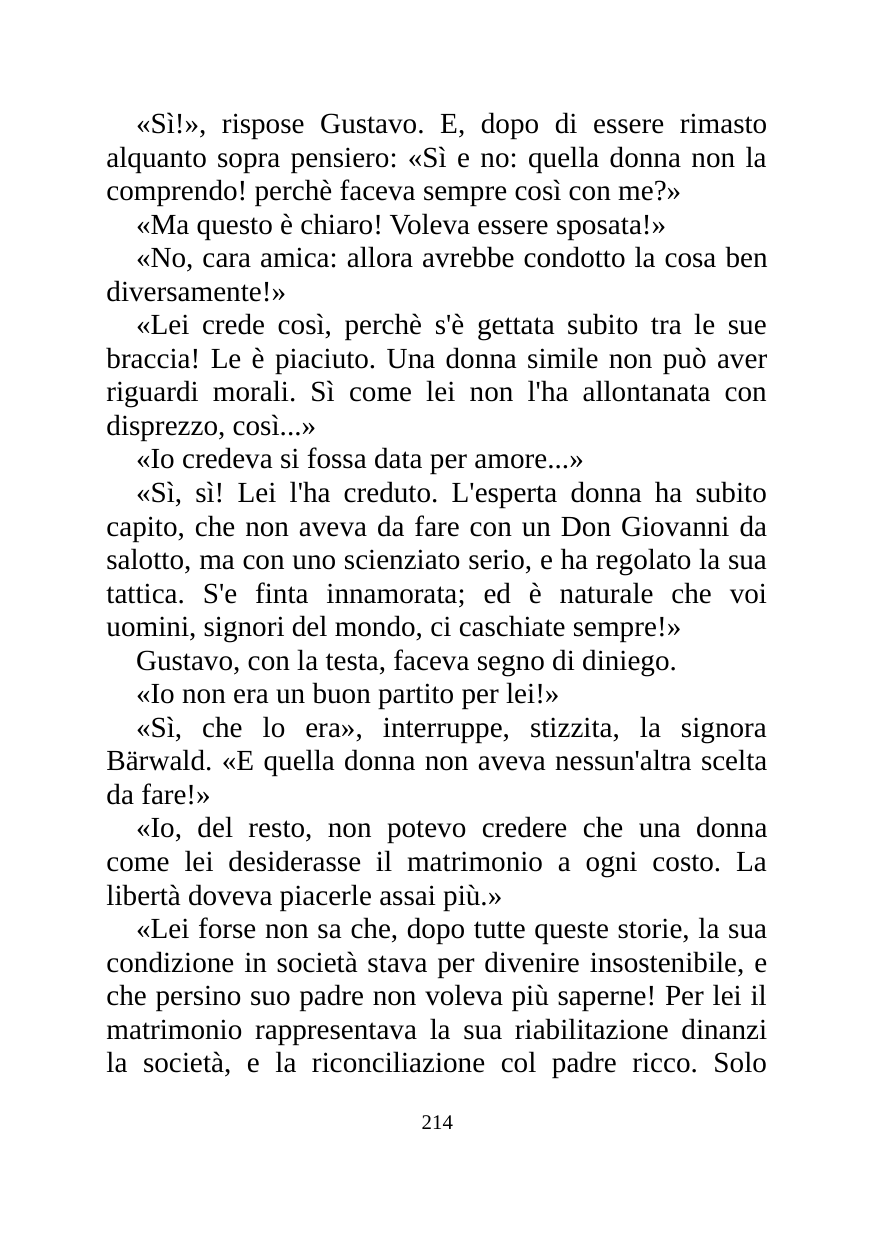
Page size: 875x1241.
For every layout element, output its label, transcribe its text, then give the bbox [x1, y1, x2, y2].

text Gustavo, con la testa, faceva segno di diniego. [106, 643, 768, 676]
text «Sì, sì! Lei l'ha creduto. L'esperta donna ha subito capito, che non aveva da fare con un Don Giovanni da salotto, ma con uno scienziato serio, e ha regolato la sua tattica. S'e finta innamorata; ed è naturale che voi uomini, signori del mondo, ci caschiate sempre!» [106, 475, 768, 643]
text «Lei forse non sa che, dopo tutte queste storie, la sua condizione in società stava per divenire insostenibile, e che persino suo padre non voleva più saperne! Per lei il matrimonio rappresentava la sua riabilitazione dinanzi la società, e la riconciliazione col padre ricco. Solo [106, 911, 768, 1079]
text «No, cara amica: allora avrebbe condotto la cosa ben diversamente!» [106, 240, 768, 307]
text «Lei crede così, perchè s'è gettata subito tra le sue braccia! Le è piaciuto. Una donna simile non può aver riguardi morali. Sì come lei non l'ha allontanata con disprezzo, così...» [106, 307, 768, 442]
text «Io credeva si fossa data per amore...» [106, 442, 768, 475]
text «Ma questo è chiaro! Voleva essere sposata!» [106, 207, 768, 240]
text «Io non era un buon partito per lei!» [106, 676, 768, 710]
text «Io, del resto, non potevo credere che una donna come lei desiderasse il matrimonio a ogni costo. La libertà doveva piacerle assai più.» [106, 811, 768, 911]
text «Sì!», rispose Gustavo. E, dopo di essere rimasto alquanto sopra pensiero: «Sì e no: quella donna non la comprendo! perchè faceva sempre così con me?» [106, 106, 768, 207]
text «Sì, che lo era», interruppe, stizzita, la signora Bärwald. «E quella donna non aveva nessun'altra scelta da fare!» [106, 710, 768, 811]
